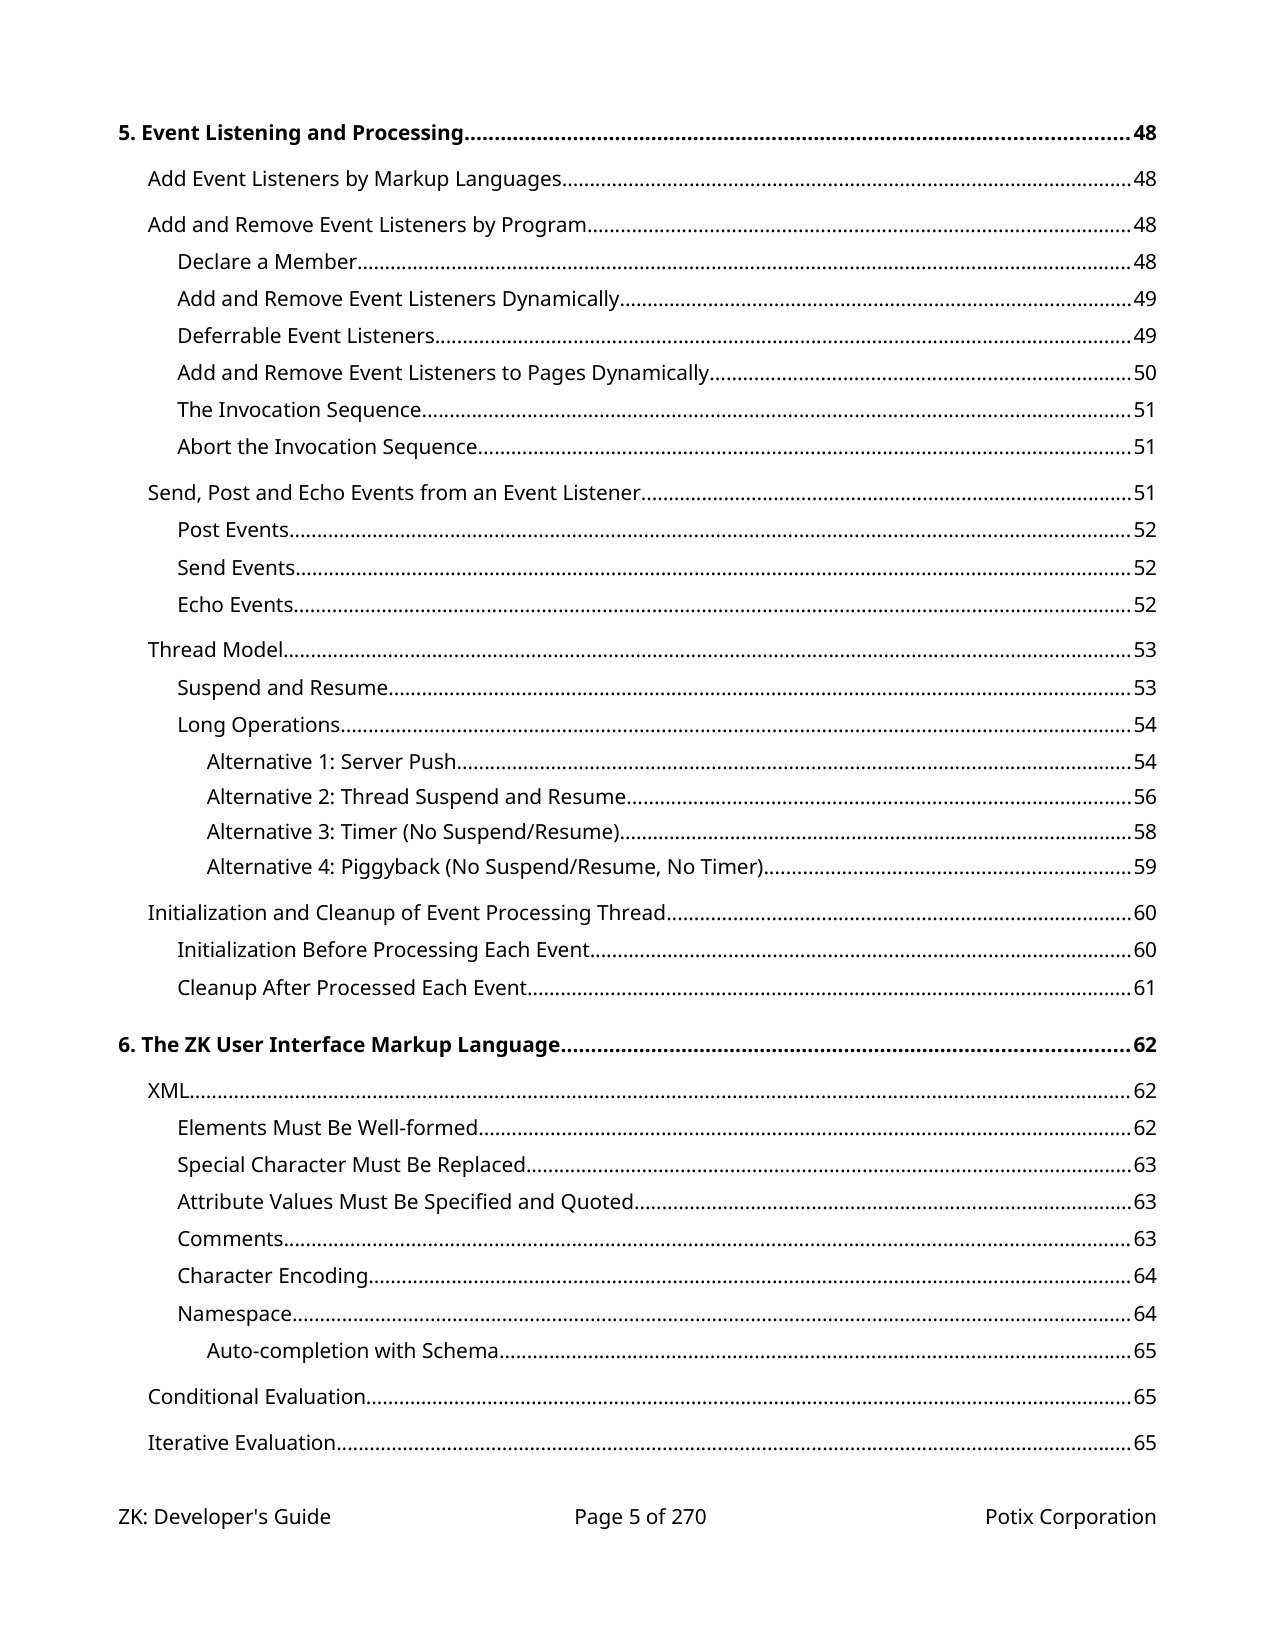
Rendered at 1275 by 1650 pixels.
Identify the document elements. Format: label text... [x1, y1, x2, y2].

text Add and Remove Event Listeners Dynamically 49 [177, 284, 1157, 312]
text Alternative 4: Piggyback (No Suspend/Resume, No Timer) 59 [207, 852, 1157, 881]
text Attribute Values Must Be Specified and Quoted 63 [177, 1187, 1157, 1216]
text Auto-completion with Schema 65 [207, 1336, 1157, 1364]
text Special Character Must Be Replaced 63 [177, 1150, 1157, 1179]
text The Invocation Sequence 51 [177, 395, 1157, 424]
text Initialization Before Processing Each Event 60 [177, 936, 1157, 964]
text Declare a Member 48 [177, 247, 1157, 275]
text 6. The ZK User Interface Markup Language 62 [118, 1030, 1157, 1058]
text Send, Post and Echo Events from an Event Listener 51 [148, 478, 1157, 507]
text Add and Remove Event Listeners by Program 48 [148, 210, 1157, 238]
text Iterative Evaluation 65 [148, 1428, 1157, 1456]
text Comments 63 [177, 1224, 1157, 1253]
text Send Events 52 [177, 553, 1157, 581]
text Character Encoding 64 [177, 1262, 1157, 1290]
text Add Event Listeners by Markup Languages 48 [148, 164, 1157, 192]
text Add and Remove Event Listeners to Pages Dynamically 50 [177, 358, 1157, 387]
text Long Operations 54 [177, 710, 1157, 738]
text Thread Model 53 [148, 636, 1157, 664]
text Conditional Evaluation 65 [148, 1382, 1157, 1410]
text Alternative 2: Thread Suspend and Resume 56 [207, 782, 1157, 810]
text Echo Events 52 [177, 590, 1157, 618]
text Alternative 1: Server Push 54 [207, 747, 1157, 775]
text Alternative 3: Timer (No Suspend/Resume) 58 [207, 817, 1157, 846]
text Initialization and Cleanup of Event Processing Thread 60 [148, 898, 1157, 927]
text Namespace 64 [177, 1299, 1157, 1327]
text Elements Must Be Well-formed 62 [177, 1113, 1157, 1142]
text 5. Event Listening and Processing 48 [118, 118, 1157, 146]
text XML 62 [148, 1076, 1157, 1104]
text Suspend and Resume 53 [177, 673, 1157, 701]
text Cleanup After Processed Each Event 61 [177, 973, 1157, 1001]
text Abort the Invocation Sequence 51 [177, 432, 1157, 461]
text Post Events 52 [177, 516, 1157, 544]
text Deferrable Event Listeners 49 [177, 321, 1157, 349]
